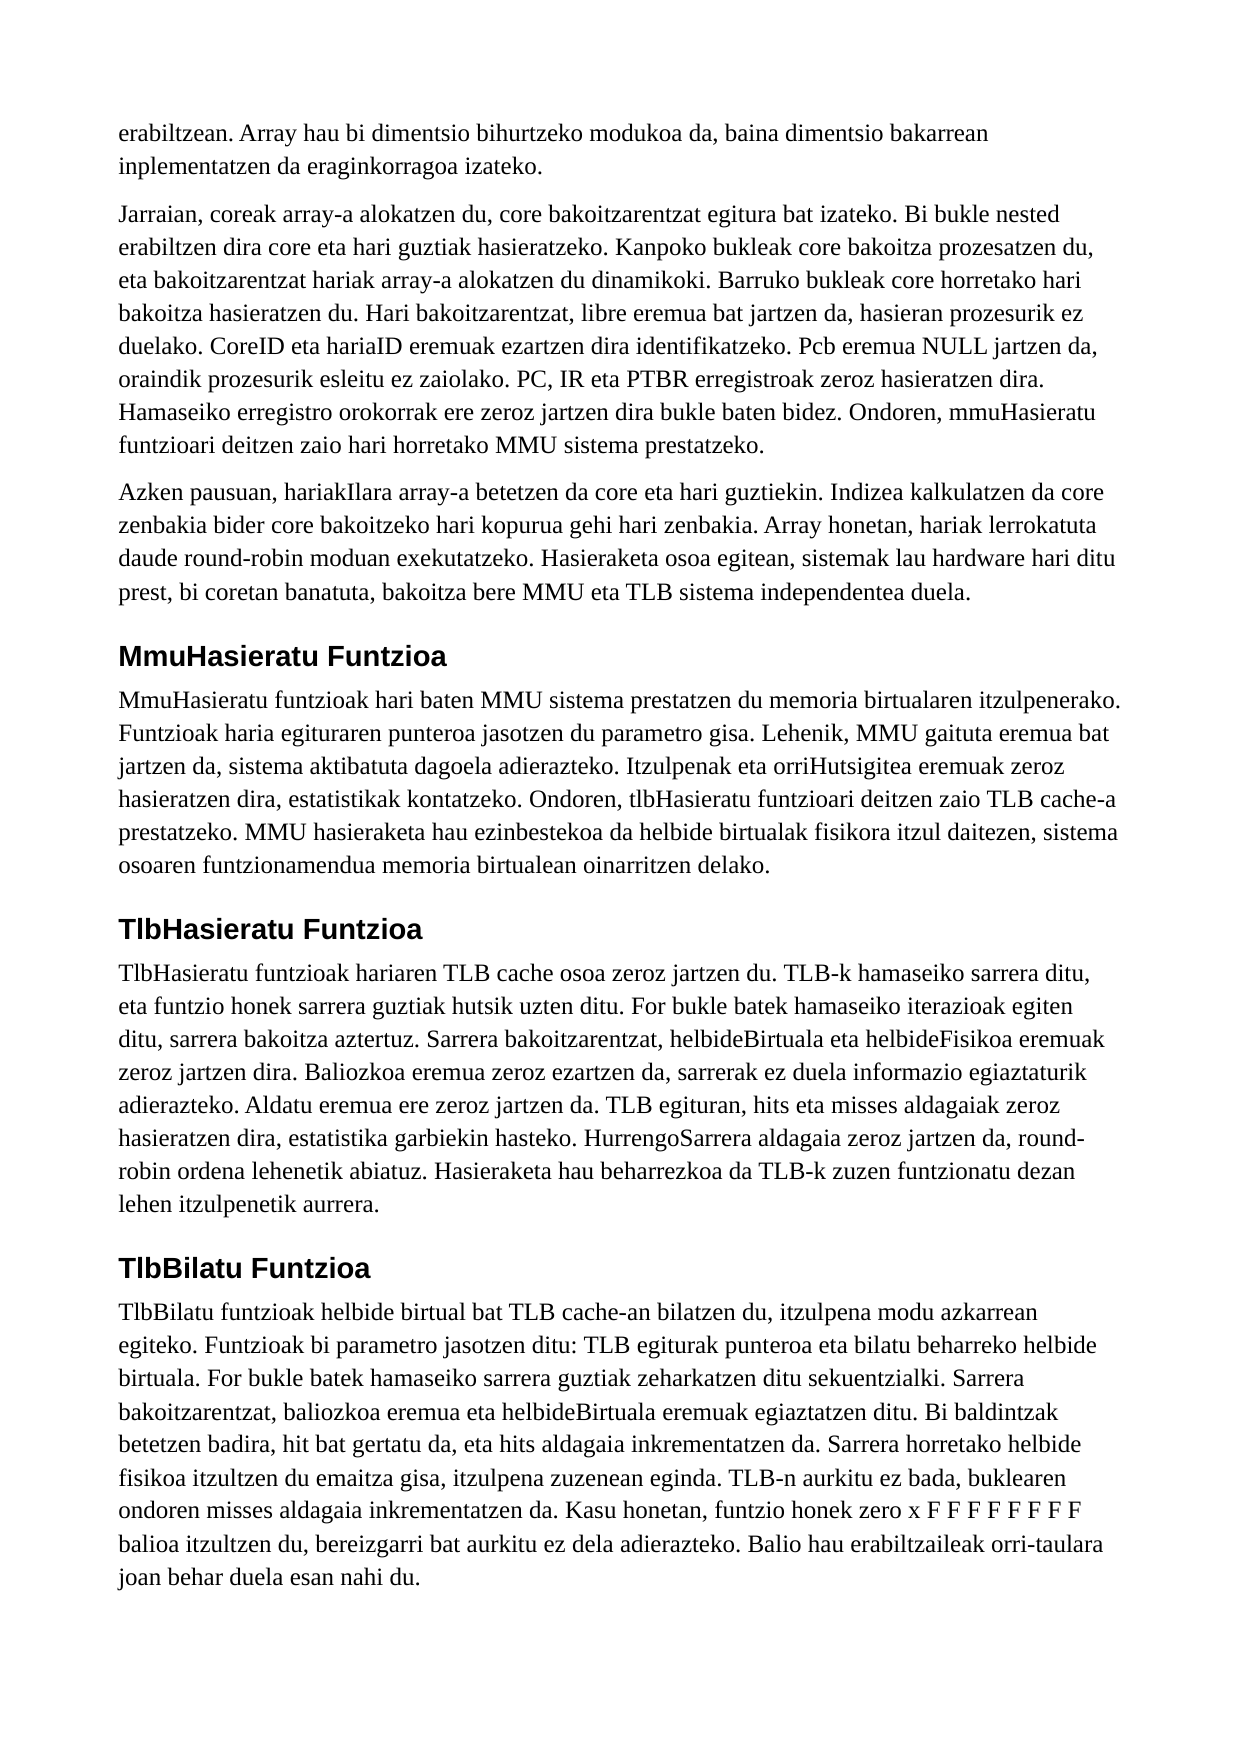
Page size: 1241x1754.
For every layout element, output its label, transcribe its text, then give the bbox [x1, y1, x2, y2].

subtitle TlbHasieratu Funtzioa [118, 912, 1122, 946]
subtitle TlbBilatu Funtzioa [118, 1251, 1122, 1285]
text MmuHasieratu funtzioak hari baten MMU sistema prestatzen du memoria birtualaren itzulpenerako. Funtzioak haria egituraren punteroa jasotzen du parametro gisa. Lehenik, MMU gaituta eremua bat jartzen da, sistema aktibatuta dagoela adierazteko. Itzulpenak eta orriHutsigitea eremuak zeroz hasieratzen dira, estatistikak kontatzeko. Ondoren, tlbHasieratu funtzioari deitzen zaio TLB cache-a prestatzeko. MMU hasieraketa hau ezinbestekoa da helbide birtualak fisikora itzul daitezen, sistema osoaren funtzionamendua memoria birtualean oinarritzen delako. [118, 685, 1122, 879]
text erabiltzean. Array hau bi dimentsio bihurtzeko modukoa da, baina dimentsio bakarrean inplementatzen da eraginkorragoa izateko. [118, 118, 1122, 180]
text Jarraian, coreak array-a alokatzen du, core bakoitzarentzat egitura bat izateko. Bi bukle nested erabiltzen dira core eta hari guztiak hasieratzeko. Kanpoko bukleak core bakoitza prozesatzen du, eta bakoitzarentzat hariak array-a alokatzen du dinamikoki. Barruko bukleak core horretako hari bakoitza hasieratzen du. Hari bakoitzarentzat, libre eremua bat jartzen da, hasieran prozesurik ez duelako. CoreID eta hariaID eremuak ezartzen dira identifikatzeko. Pcb eremua NULL jartzen da, oraindik prozesurik esleitu ez zaiolako. PC, IR eta PTBR erregistroak zeroz hasieratzen dira. Hamaseiko erregistro orokorrak ere zeroz jartzen dira bukle baten bidez. Ondoren, mmuHasieratu funtzioari deitzen zaio hari horretako MMU sistema prestatzeko. [118, 199, 1122, 459]
subtitle MmuHasieratu Funtzioa [118, 639, 1122, 672]
text Azken pausuan, hariakIlara array-a betetzen da core eta hari guztiekin. Indizea kalkulatzen da core zenbakia bider core bakoitzeko hari kopurua gehi hari zenbakia. Array honetan, hariak lerrokatuta daude round-robin moduan exekutatzeko. Hasieraketa osoa egitean, sistemak lau hardware hari ditu prest, bi coretan banatuta, bakoitza bere MMU eta TLB sistema independentea duela. [118, 477, 1122, 605]
text TlbBilatu funtzioak helbide birtual bat TLB cache-an bilatzen du, itzulpena modu azkarrean egiteko. Funtzioak bi parametro jasotzen ditu: TLB egiturak punteroa eta bilatu beharreko helbide birtuala. For bukle batek hamaseiko sarrera guztiak zeharkatzen ditu sekuentzialki. Sarrera bakoitzarentzat, baliozkoa eremua eta helbideBirtuala eremuak egiaztatzen ditu. Bi baldintzak betetzen badira, hit bat gertatu da, eta hits aldagaia inkrementatzen da. Sarrera horretako helbide fisikoa itzultzen du emaitza gisa, itzulpena zuzenean eginda. TLB-n aurkitu ez bada, buklearen ondoren misses aldagaia inkrementatzen da. Kasu honetan, funtzio honek zero x F F F F F F F F balioa itzultzen du, bereizgarri bat aurkitu ez dela adierazteko. Balio hau erabiltzaileak orri-taulara joan behar duela esan nahi du. [118, 1297, 1122, 1590]
text TlbHasieratu funtzioak hariaren TLB cache osoa zeroz jartzen du. TLB-k hamaseiko sarrera ditu, eta funtzio honek sarrera guztiak hutsik uzten ditu. For bukle batek hamaseiko iterazioak egiten ditu, sarrera bakoitza aztertuz. Sarrera bakoitzarentzat, helbideBirtuala eta helbideFisikoa eremuak zeroz jartzen dira. Baliozkoa eremua zeroz ezartzen da, sarrerak ez duela informazio egiaztaturik adierazteko. Aldatu eremua ere zeroz jartzen da. TLB egituran, hits eta misses aldagaiak zeroz hasieratzen dira, estatistika garbiekin hasteko. HurrengoSarrera aldagaia zeroz jartzen da, round-robin ordena lehenetik abiatuz. Hasieraketa hau beharrezkoa da TLB-k zuzen funtzionatu dezan lehen itzulpenetik aurrera. [118, 958, 1122, 1218]
